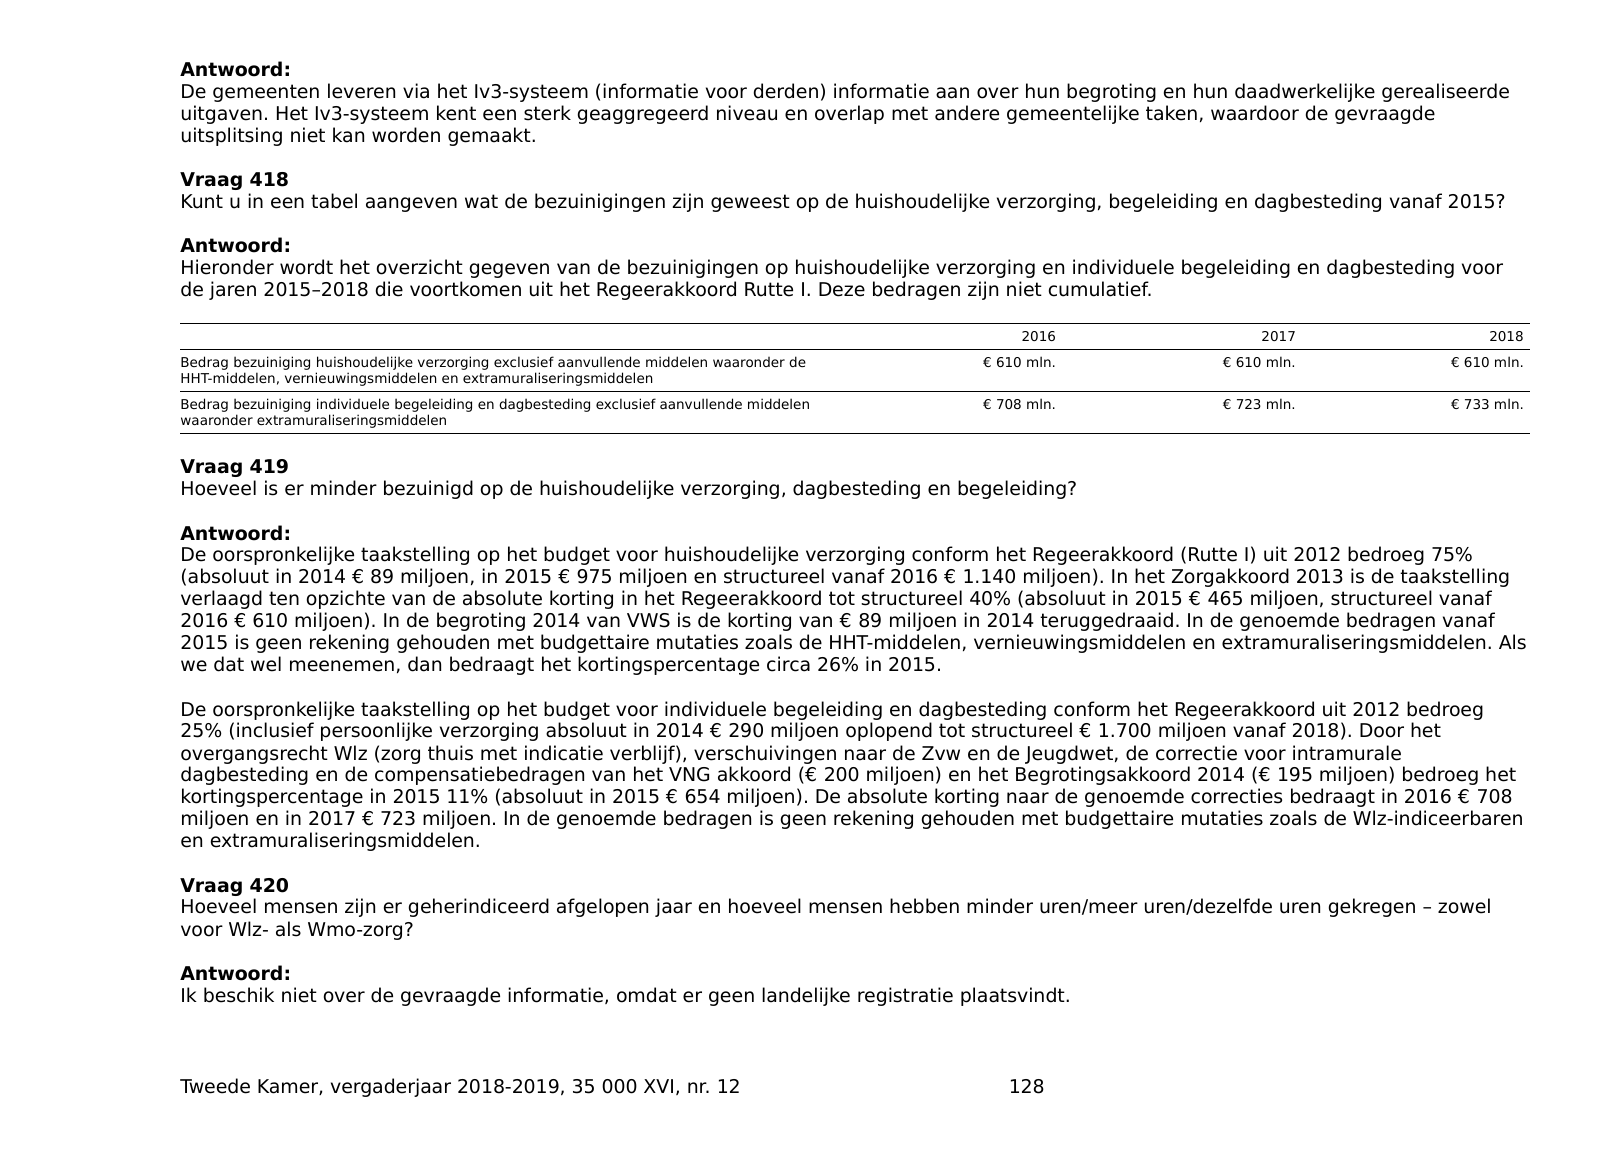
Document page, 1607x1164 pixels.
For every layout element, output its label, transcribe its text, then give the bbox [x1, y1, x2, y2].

table_cell € 610 mln. [822, 350, 1062, 391]
table_cell € 610 mln. [1062, 350, 1301, 391]
text De oorspronkelijke taakstelling op het budget voor huishoudelijke verzorging conform het Regeerakkoord (Rutte I) uit 2012 bedroeg 75% (absoluut in 2014 € 89 miljoen, in 2015 € 975 miljoen en structureel vanaf 2016 € 1.140 miljoen). In het Zorgakkoord 2013 is de taakstelling verlaagd ten opzichte van de absolute korting in het Regeerakkoord tot structureel 40% (absoluut in 2015 € 465 miljoen, structureel vanaf 2016 € 610 miljoen). In de begroting 2014 van VWS is de korting van € 89 miljoen in 2014 teruggedraaid. In de genoemde bedragen vanaf 2015 is geen rekening gehouden met budgettaire mutaties zoals de HHT-middelen, vernieuwingsmiddelen en extramuraliseringsmiddelen. Als we dat wel meenemen, dan bedraagt het kortingspercentage circa 26% in 2015. [180, 544, 1529, 676]
table_cell € 723 mln. [1062, 392, 1301, 433]
text Antwoord: [180, 522, 1529, 544]
text De gemeenten leveren via het Iv3-systeem (informatie voor derden) informatie aan over hun begroting en hun daadwerkelijke gerealiseerde uitgaven. Het Iv3-systeem kent een sterk geaggregeerd niveau en overlap met andere gemeentelijke taken, waardoor de gevraagde uitsplitsing niet kan worden gemaakt. [180, 81, 1529, 147]
text Antwoord: [180, 963, 1529, 984]
table_cell € 733 mln. [1301, 392, 1529, 433]
table_header 2018 [1301, 324, 1529, 349]
text Ik beschik niet over de gevraagde informatie, omdat er geen landelijke registratie plaatsvindt. [180, 984, 1529, 1007]
table_header 2016 [822, 324, 1062, 349]
table_cell Bedrag bezuiniging individuele begeleiding en dagbesteding exclusief aanvullende middelen waaronder extramuraliseringsmiddelen [180, 392, 822, 433]
text Vraag 419 [180, 456, 1529, 478]
text Hoeveel mensen zijn er geherindiceerd afgelopen jaar en hoeveel mensen hebben minder uren/meer uren/dezelfde uren gekregen – zowel voor Wlz- als Wmo-zorg? [180, 896, 1529, 940]
text Hieronder wordt het overzicht gegeven van de bezuinigingen op huishoudelijke verzorging en individuele begeleiding en dagbesteding voor de jaren 2015–2018 die voortkomen uit het Regeerakkoord Rutte I. Deze bedragen zijn niet cumulatief. [180, 257, 1529, 301]
text Vraag 420 [180, 874, 1529, 896]
text Antwoord: [180, 59, 1529, 81]
table_cell € 708 mln. [822, 392, 1062, 433]
table_header [180, 324, 822, 349]
table_cell Bedrag bezuiniging huishoudelijke verzorging exclusief aanvullende middelen waaronder de HHT-middelen, vernieuwingsmiddelen en extramuraliseringsmiddelen [180, 350, 822, 391]
text Hoeveel is er minder bezuinigd op de huishoudelijke verzorging, dagbesteding en begeleiding? [180, 478, 1529, 500]
table_header 2017 [1062, 324, 1301, 349]
text Kunt u in een tabel aangeven wat de bezuinigingen zijn geweest op de huishoudelijke verzorging, begeleiding en dagbesteding vanaf 2015? [180, 191, 1529, 213]
table_cell € 610 mln. [1301, 350, 1529, 391]
text Vraag 418 [180, 169, 1529, 191]
text De oorspronkelijke taakstelling op het budget voor individuele begeleiding en dagbesteding conform het Regeerakkoord uit 2012 bedroeg 25% (inclusief persoonlijke verzorging absoluut in 2014 € 290 miljoen oplopend tot structureel € 1.700 miljoen vanaf 2018). Door het overgangsrecht Wlz (zorg thuis met indicatie verblijf), verschuivingen naar de Zvw en de Jeugdwet, de correctie voor intramurale dagbesteding en de compensatiebedragen van het VNG akkoord (€ 200 miljoen) en het Begrotingsakkoord 2014 (€ 195 miljoen) bedroeg het kortingspercentage in 2015 11% (absoluut in 2015 € 654 miljoen). De absolute korting naar de genoemde correcties bedraagt in 2016 € 708 miljoen en in 2017 € 723 miljoen. In de genoemde bedragen is geen rekening gehouden met budgettaire mutaties zoals de Wlz-indiceerbaren en extramuraliseringsmiddelen. [180, 698, 1529, 852]
text Antwoord: [180, 235, 1529, 257]
